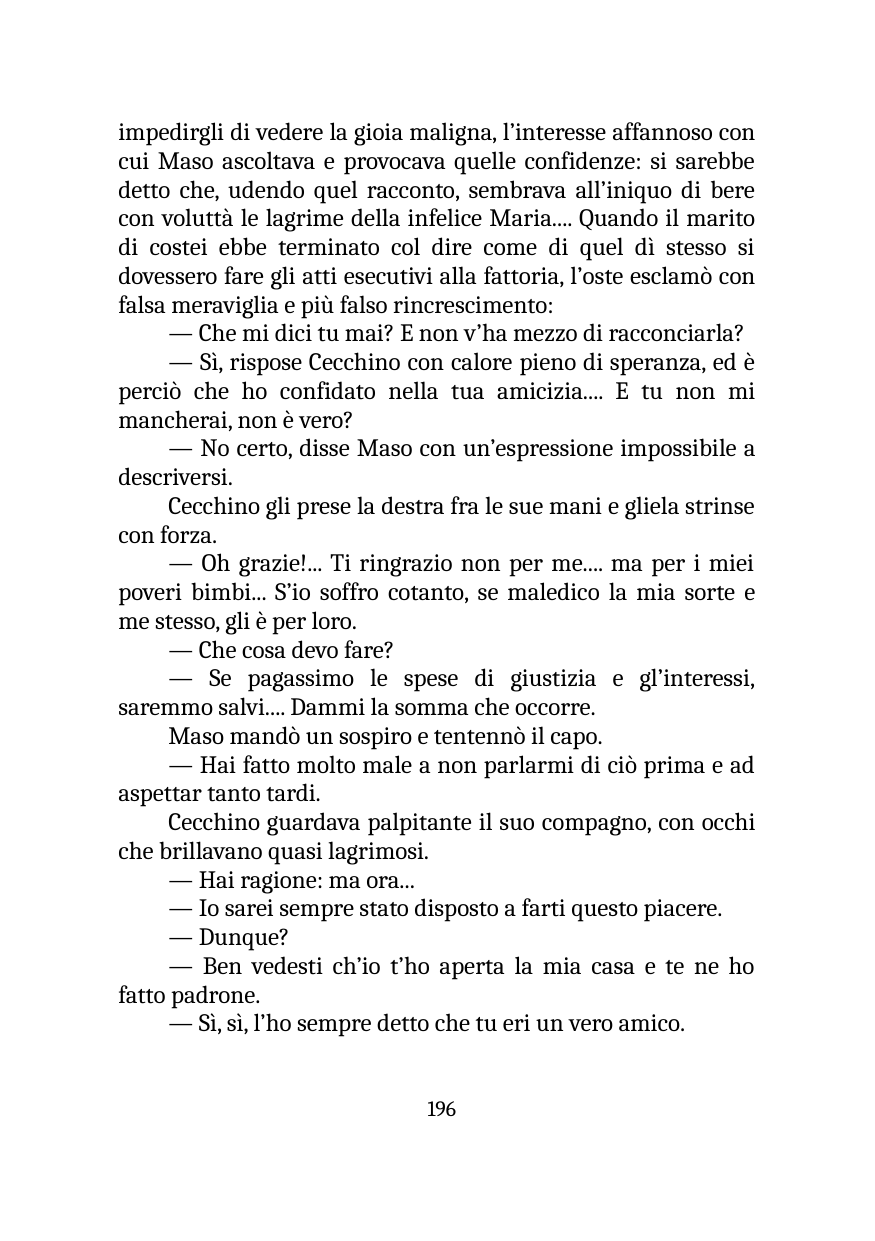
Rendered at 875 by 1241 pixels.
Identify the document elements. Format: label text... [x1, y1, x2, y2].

text — Ben vedesti ch’io t’ho aperta la mia casa e te ne ho fatto padrone. [118, 952, 756, 1009]
text Cecchino gli prese la destra fra le sue mani e gliela strinse con forza. [118, 492, 756, 549]
text Cecchino guardava palpitante il suo compagno, con occhi che brillavano quasi lagrimosi. [118, 808, 756, 866]
text — Dunque? [118, 923, 756, 952]
text — Che mi dici tu mai? E non v’ha mezzo di racconciarla? [118, 319, 756, 348]
text — Oh grazie!... Ti ringrazio non per me.... ma per i miei poveri bimbi... S’io soffro cotanto, se maledico la mia sorte e me stesso, gli è per loro. [118, 549, 756, 636]
text — Sì, sì, l’ho sempre detto che tu eri un vero amico. [118, 1009, 756, 1038]
text — Hai ragione: ma ora... [118, 866, 756, 894]
text impedirgli di vedere la gioia maligna, l’interesse affannoso con cui Maso ascoltava e provocava quelle confidenze: si sarebbe detto che, udendo quel racconto, sembrava all’iniquo di bere con voluttà le lagrime della infelice Maria.... Quando il marito di costei ebbe terminato col dire come di quel dì stesso si dovessero fare gli atti esecutivi alla fattoria, l’oste esclamò con falsa meraviglia e più falso rincrescimento: [118, 118, 756, 319]
text — Sì, rispose Cecchino con calore pieno di speranza, ed è perciò che ho confidato nella tua amicizia.... E tu non mi mancherai, non è vero? [118, 348, 756, 434]
text — Se pagassimo le spese di giustizia e gl’interessi, saremmo salvi.... Dammi la somma che occorre. [118, 664, 756, 722]
text — Hai fatto molto male a non parlarmi di ciò prima e ad aspettar tanto tardi. [118, 751, 756, 808]
text — Io sarei sempre stato disposto a farti questo piacere. [118, 894, 756, 923]
text Maso mandò un sospiro e tentennò il capo. [118, 722, 756, 751]
text — No certo, disse Maso con un’espressione impossibile a descriversi. [118, 434, 756, 492]
text — Che cosa devo fare? [118, 636, 756, 664]
